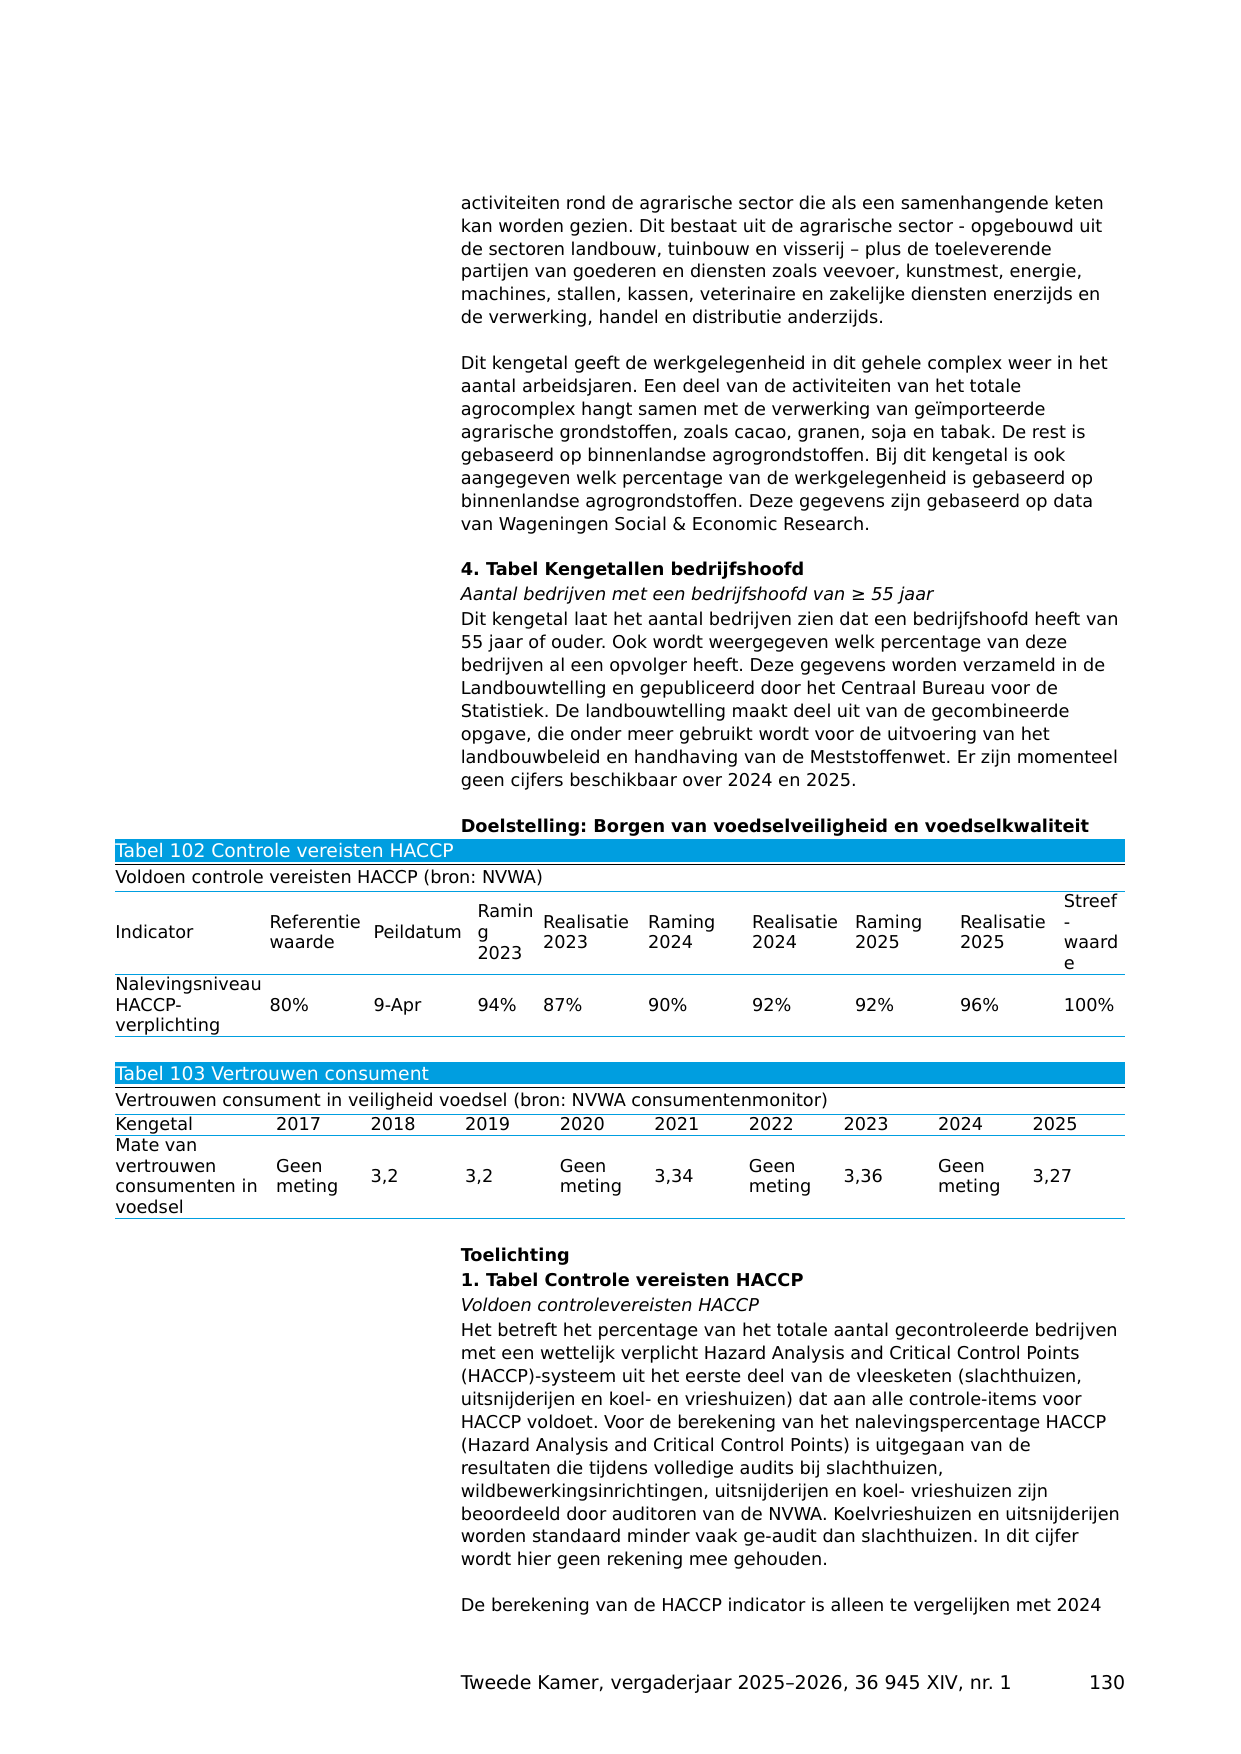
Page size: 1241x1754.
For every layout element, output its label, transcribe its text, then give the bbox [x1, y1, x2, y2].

table_cell 100% [1061, 975, 1125, 1036]
table_cell 3,2 [462, 1136, 557, 1218]
table_cell Realisatie 2023 [540, 892, 645, 974]
table_cell 2023 [840, 1115, 935, 1135]
text activiteiten rond de agrarische sector die als een samenhangende keten kan worden gezien. Dit bestaat uit de agrarische sector - opgebouwd uit de sectoren landbouw, tuinbouw en visserij – plus de toeleverende partijen van goederen en diensten zoals veevoer, kunstmest, energie, machines, stallen, kassen, veterinaire en zakelijke diensten enerzijds en de verwerking, handel en distributie anderzijds. [461, 191, 1125, 328]
table_cell 3,2 [368, 1136, 462, 1218]
text Doelstelling: Borgen van voedselveiligheid en voedselkwaliteit [461, 814, 1125, 837]
text Het betreft het percentage van het totale aantal gecontroleerde bedrĳven met een wettelĳk verplicht Hazard Analysis and Critical Control Points (HACCP)-systeem uit het eerste deel van de vleesketen (slachthuizen, uitsnĳderĳen en koel- en vrieshuizen) dat aan alle controle-items voor HACCP voldoet. Voor de berekening van het nalevingspercentage HACCP (Hazard Analysis and Critical Control Points) is uitgegaan van de resultaten die tĳdens volledige audits bĳ slachthuizen, wildbewerkingsinrichtingen, uitsnĳderĳen en koel- vrieshuizen zĳn beoordeeld door auditoren van de NVWA. Koelvrieshuizen en uitsnijderijen worden standaard minder vaak ge-audit dan slachthuizen. In dit cijfer wordt hier geen rekening mee gehouden. [461, 1318, 1125, 1570]
table_cell Raming 2025 [852, 892, 957, 974]
table_cell 2017 [273, 1115, 367, 1135]
table_cell 2018 [368, 1115, 462, 1135]
table_cell Geen meting [557, 1136, 651, 1218]
text De berekening van de HACCP indicator is alleen te vergelijken met 2024 [461, 1593, 1125, 1616]
text 1. Tabel Controle vereisten HACCP [461, 1268, 1125, 1291]
text Dit kengetal geeft de werkgelegenheid in dit gehele complex weer in het aantal arbeidsjaren. Een deel van de activiteiten van het totale agrocomplex hangt samen met de verwerking van geïmporteerde agrarische grondstoffen, zoals cacao, granen, soja en tabak. De rest is gebaseerd op binnenlandse agrogrondstoffen. Bij dit kengetal is ook aangegeven welk percentage van de werkgelegenheid is gebaseerd op binnenlandse agrogrondstoffen. Deze gegevens zijn gebaseerd op data van Wageningen Social & Economic Research. [461, 351, 1125, 534]
table_cell Geen meting [935, 1136, 1029, 1218]
table_cell Mate van vertrouwen consumenten in voedsel [115, 1136, 273, 1218]
table_cell 2019 [462, 1115, 557, 1135]
table_cell 92% [749, 975, 852, 1036]
table_cell Streef-waarde [1061, 892, 1125, 974]
table_cell Realisatie 2024 [749, 892, 852, 974]
table_cell 2022 [746, 1115, 840, 1135]
text Aantal bedrijven met een bedrijfshoofd van ≥ 55 jaar [461, 582, 1125, 605]
table_cell 96% [957, 975, 1061, 1036]
text 4. Tabel Kengetallen bedrijfshoofd [461, 557, 1125, 580]
table_cell Peildatum [370, 892, 474, 974]
table_cell 3,27 [1030, 1136, 1125, 1218]
table_cell 2021 [651, 1115, 746, 1135]
text Voldoen controlevereisten HACCP [461, 1293, 1125, 1316]
table_cell Nalevingsniveau HACCP-verplichting [115, 975, 266, 1036]
table_cell 87% [540, 975, 645, 1036]
table_cell 2024 [935, 1115, 1029, 1135]
table_cell Raming 2023 [474, 892, 540, 974]
table_cell 3,34 [651, 1136, 746, 1218]
table_cell Referentiewaarde [266, 892, 370, 974]
table_cell 92% [852, 975, 957, 1036]
table_cell 94% [474, 975, 540, 1036]
table_cell Geen meting [746, 1136, 840, 1218]
table_cell 3,36 [840, 1136, 935, 1218]
text Toelichting [461, 1243, 1125, 1266]
table_cell Vertrouwen consument in veiligheid voedsel (bron: NVWA consumentenmonitor) [115, 1088, 1125, 1113]
table_cell Voldoen controle vereisten HACCP (bron: NVWA) [115, 865, 1125, 891]
text Dit kengetal laat het aantal bedrijven zien dat een bedrijfshoofd heeft van 55 jaar of ouder. Ook wordt weergegeven welk percentage van deze bedrijven al een opvolger heeft. Deze gegevens worden verzameld in de Landbouwtelling en gepubliceerd door het Centraal Bureau voor de Statistiek. De landbouwtelling maakt deel uit van de gecombineerde opgave, die onder meer gebruikt wordt voor de uitvoering van het landbouwbeleid en handhaving van de Meststoffenwet. Er zijn momenteel geen cijfers beschikbaar over 2024 en 2025. [461, 607, 1125, 791]
table_cell 2020 [557, 1115, 651, 1135]
table_cell Raming 2024 [645, 892, 749, 974]
table_cell 90% [645, 975, 749, 1036]
table_cell 80% [266, 975, 370, 1036]
table_cell Realisatie 2025 [957, 892, 1061, 974]
table_cell Geen meting [273, 1136, 367, 1218]
table_cell Indicator [115, 892, 266, 974]
table_cell Kengetal [115, 1115, 273, 1135]
table_cell 9-Apr [370, 975, 474, 1036]
table_cell 2025 [1030, 1115, 1125, 1135]
